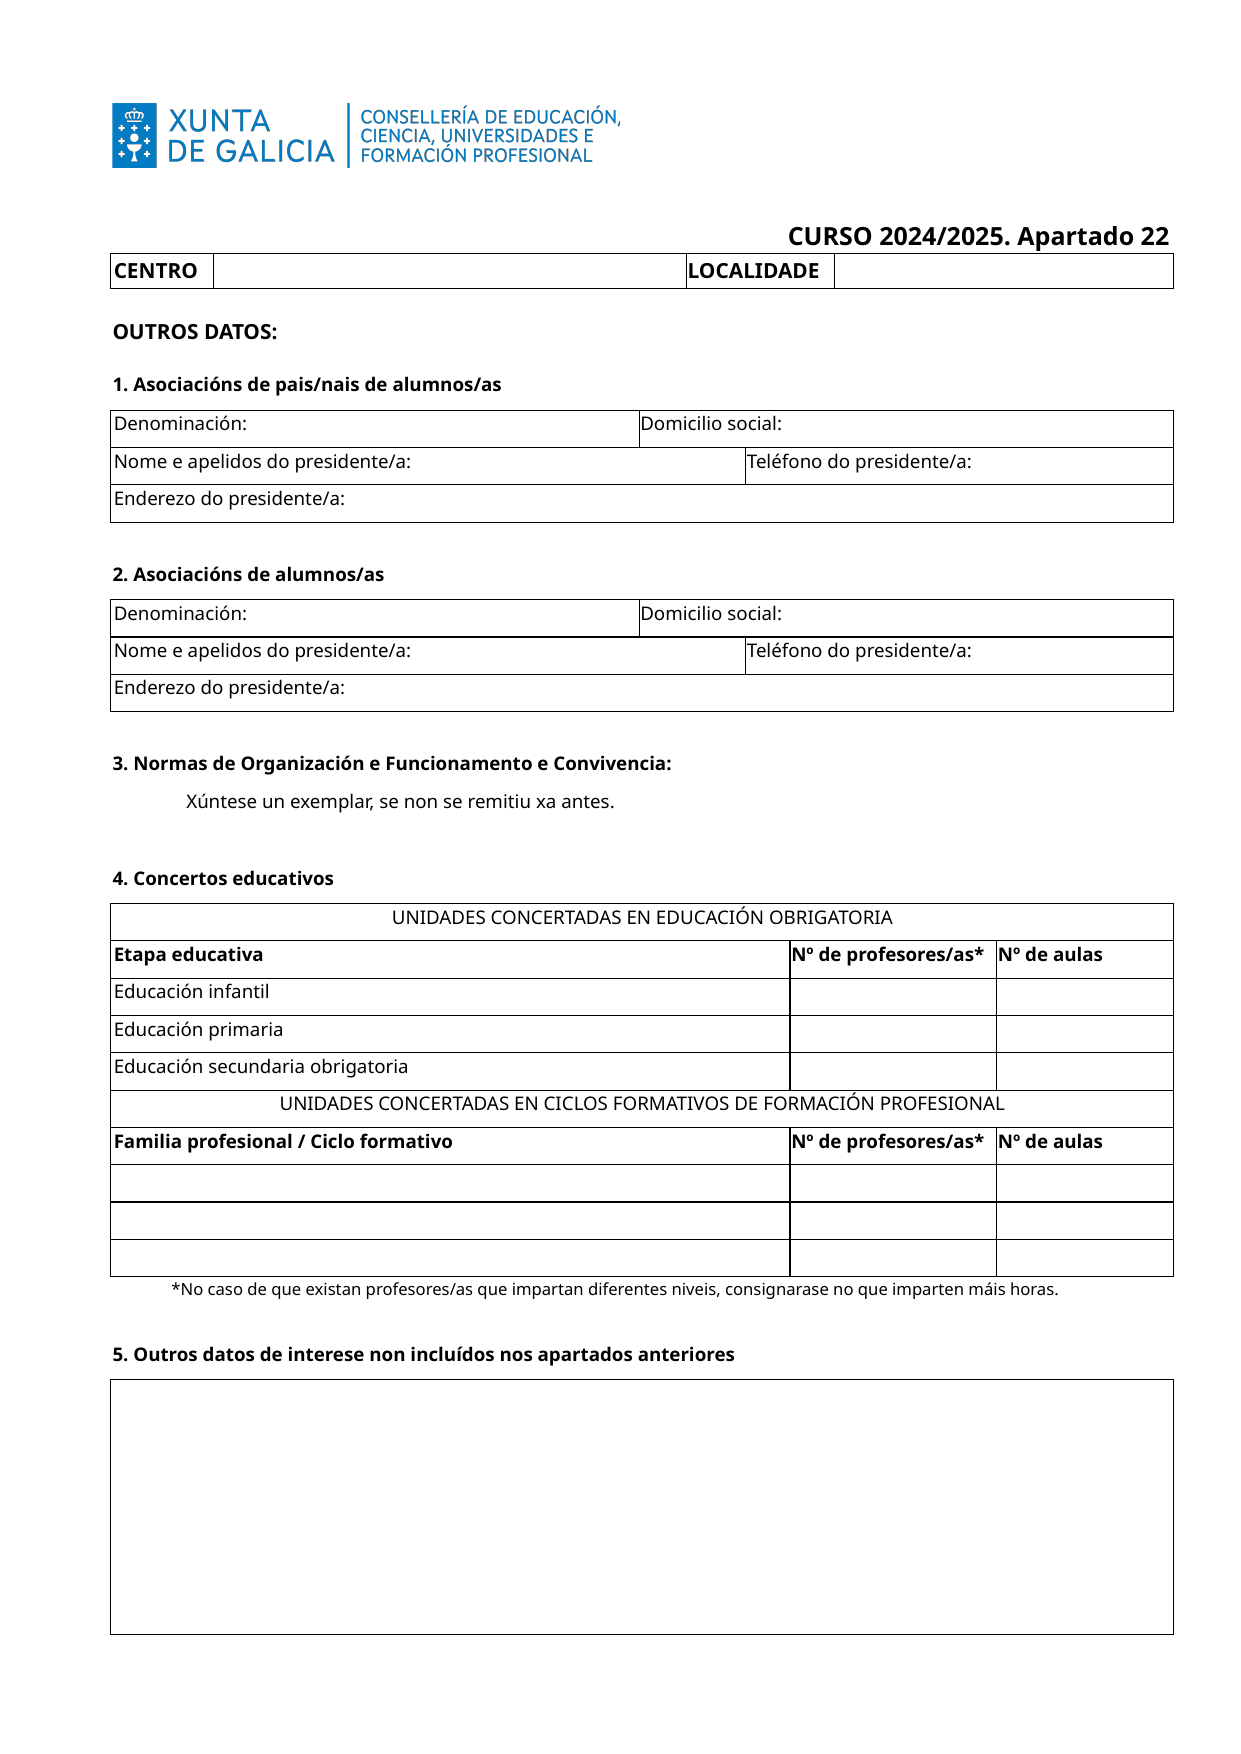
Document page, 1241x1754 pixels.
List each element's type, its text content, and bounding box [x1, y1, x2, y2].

table_cell Nº de profesores/as* [791, 1128, 996, 1164]
table_cell Nome e apelidos do presidente/a: [111, 638, 745, 674]
table_header [111, 1380, 1173, 1634]
table_header UNIDADES CONCERTADAS EN EDUCACIÓN OBRIGATORIA [111, 904, 1173, 940]
text Xúntese un exemplar, se non se remitiu xa antes. [112, 788, 1169, 814]
table_header Denominación: [111, 600, 639, 636]
table_cell Etapa educativa [111, 941, 789, 978]
table_cell [111, 1165, 789, 1201]
text 4. Concertos educativos [112, 865, 1169, 890]
table_cell Teléfono do presidente/a: [746, 638, 1173, 674]
table_cell Teléfono do presidente/a: [746, 448, 1173, 484]
text 3. Normas de Organización e Funcionamento e Convivencia: [112, 750, 1169, 776]
text OUTROS DATOS: [112, 317, 1169, 346]
table_cell Enderezo do presidente/a: [111, 485, 1173, 522]
table_header CENTRO [111, 254, 213, 288]
table_cell Nome e apelidos do presidente/a: [111, 448, 745, 484]
table_cell [791, 1016, 996, 1052]
table_header Denominación: [111, 411, 639, 447]
text 5. Outros datos de interese non incluídos nos apartados anteriores [112, 1341, 1169, 1366]
table_cell [791, 1053, 996, 1089]
table_cell [791, 979, 996, 1015]
text 1. Asociacións de pais/nais de alumnos/as [112, 371, 1169, 397]
table_cell UNIDADES CONCERTADAS EN CICLOS FORMATIVOS DE FORMACIÓN PROFESIONAL [111, 1091, 1173, 1127]
table_cell Enderezo do presidente/a: [111, 675, 1173, 711]
table_cell Nº de aulas [997, 941, 1173, 978]
table_cell [997, 979, 1173, 1015]
table_cell Nº de profesores/as* [791, 941, 996, 978]
table_cell [997, 1240, 1173, 1276]
text 2. Asociacións de alumnos/as [112, 561, 1169, 586]
table_cell [791, 1203, 996, 1239]
table_cell [111, 1203, 789, 1239]
text *No caso de que existan profesores/as que impartan diferentes niveis, consignarase no que imparten máis horas. [112, 1277, 1169, 1300]
table_cell [997, 1203, 1173, 1239]
table_cell [997, 1016, 1173, 1052]
table_cell Educación infantil [111, 979, 789, 1015]
table_cell [997, 1053, 1173, 1089]
text CURSO 2024/2025. Apartado 22 [112, 218, 1169, 253]
table_header Domicilio social: [640, 411, 1173, 447]
table_header [835, 254, 1173, 288]
table_cell [111, 1240, 789, 1276]
table_header Domicilio social: [640, 600, 1173, 636]
table_cell Nº de aulas [997, 1128, 1173, 1164]
table_cell [997, 1165, 1173, 1201]
table_cell Educación secundaria obrigatoria [111, 1053, 789, 1089]
table_cell [791, 1165, 996, 1201]
table_cell [791, 1240, 996, 1276]
table_cell Educación primaria [111, 1016, 789, 1052]
table_cell Familia profesional / Ciclo formativo [111, 1128, 789, 1164]
table_header [214, 254, 686, 288]
table_header LOCALIDADE [687, 254, 834, 288]
